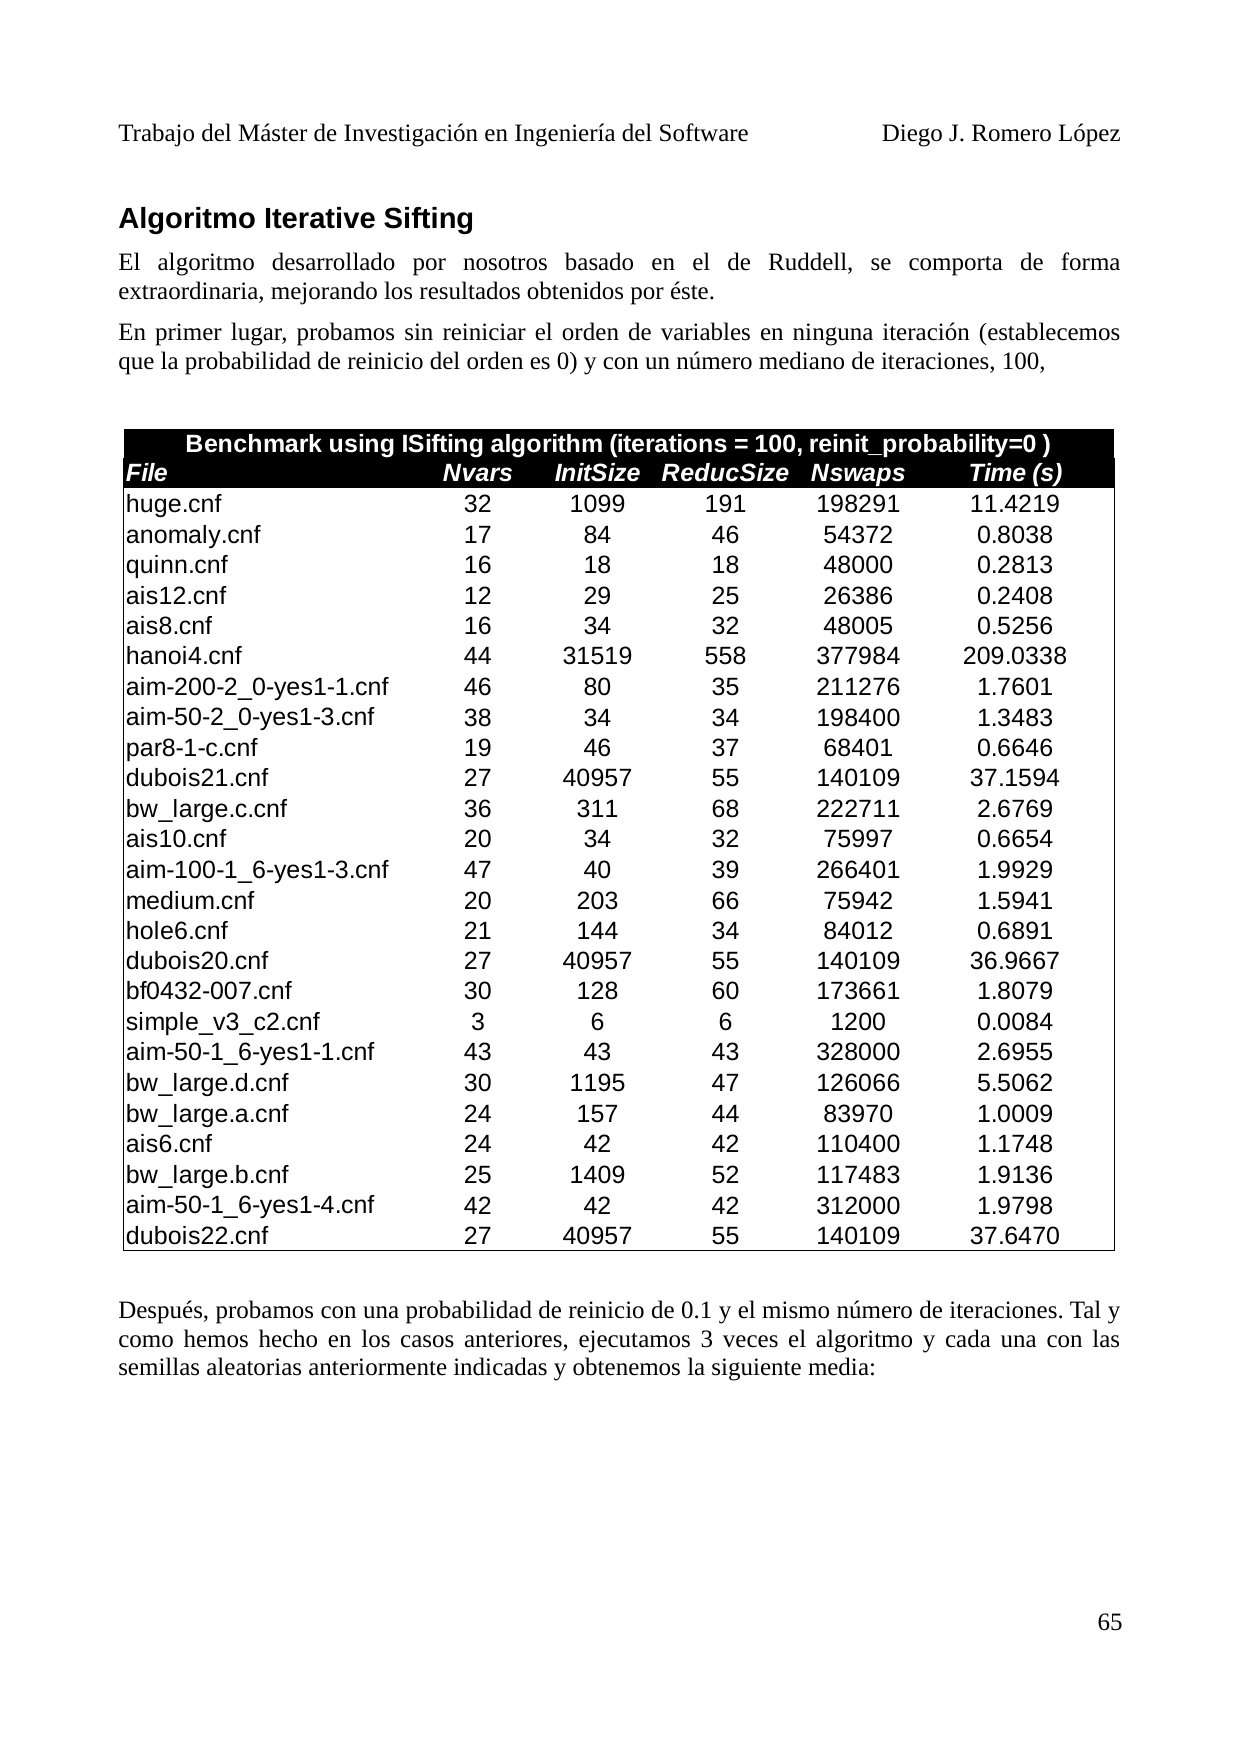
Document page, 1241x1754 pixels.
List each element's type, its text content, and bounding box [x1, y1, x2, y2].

text Después, probamos con una probabilidad de reinicio de 0.1 y el mismo número de iteraciones. Tal y como hemos hecho en los casos anteriores, ejecutamos 3 veces el algoritmo y cada una con las semillas aleatorias anteriormente indicadas y obtenemos la siguiente media: [118, 1295, 1122, 1381]
text En primer lugar, probamos sin reiniciar el orden de variables en ninguna iteración (establecemos que la probabilidad de reinicio del orden es 0) y con un número mediano de iteraciones, 100, [118, 317, 1122, 375]
subtitle Algoritmo Iterative Sifting [118, 201, 1122, 235]
text El algoritmo desarrollado por nosotros basado en el de Ruddell, se comporta de forma extraordinaria, mejorando los resultados obtenidos por éste. [118, 247, 1122, 305]
